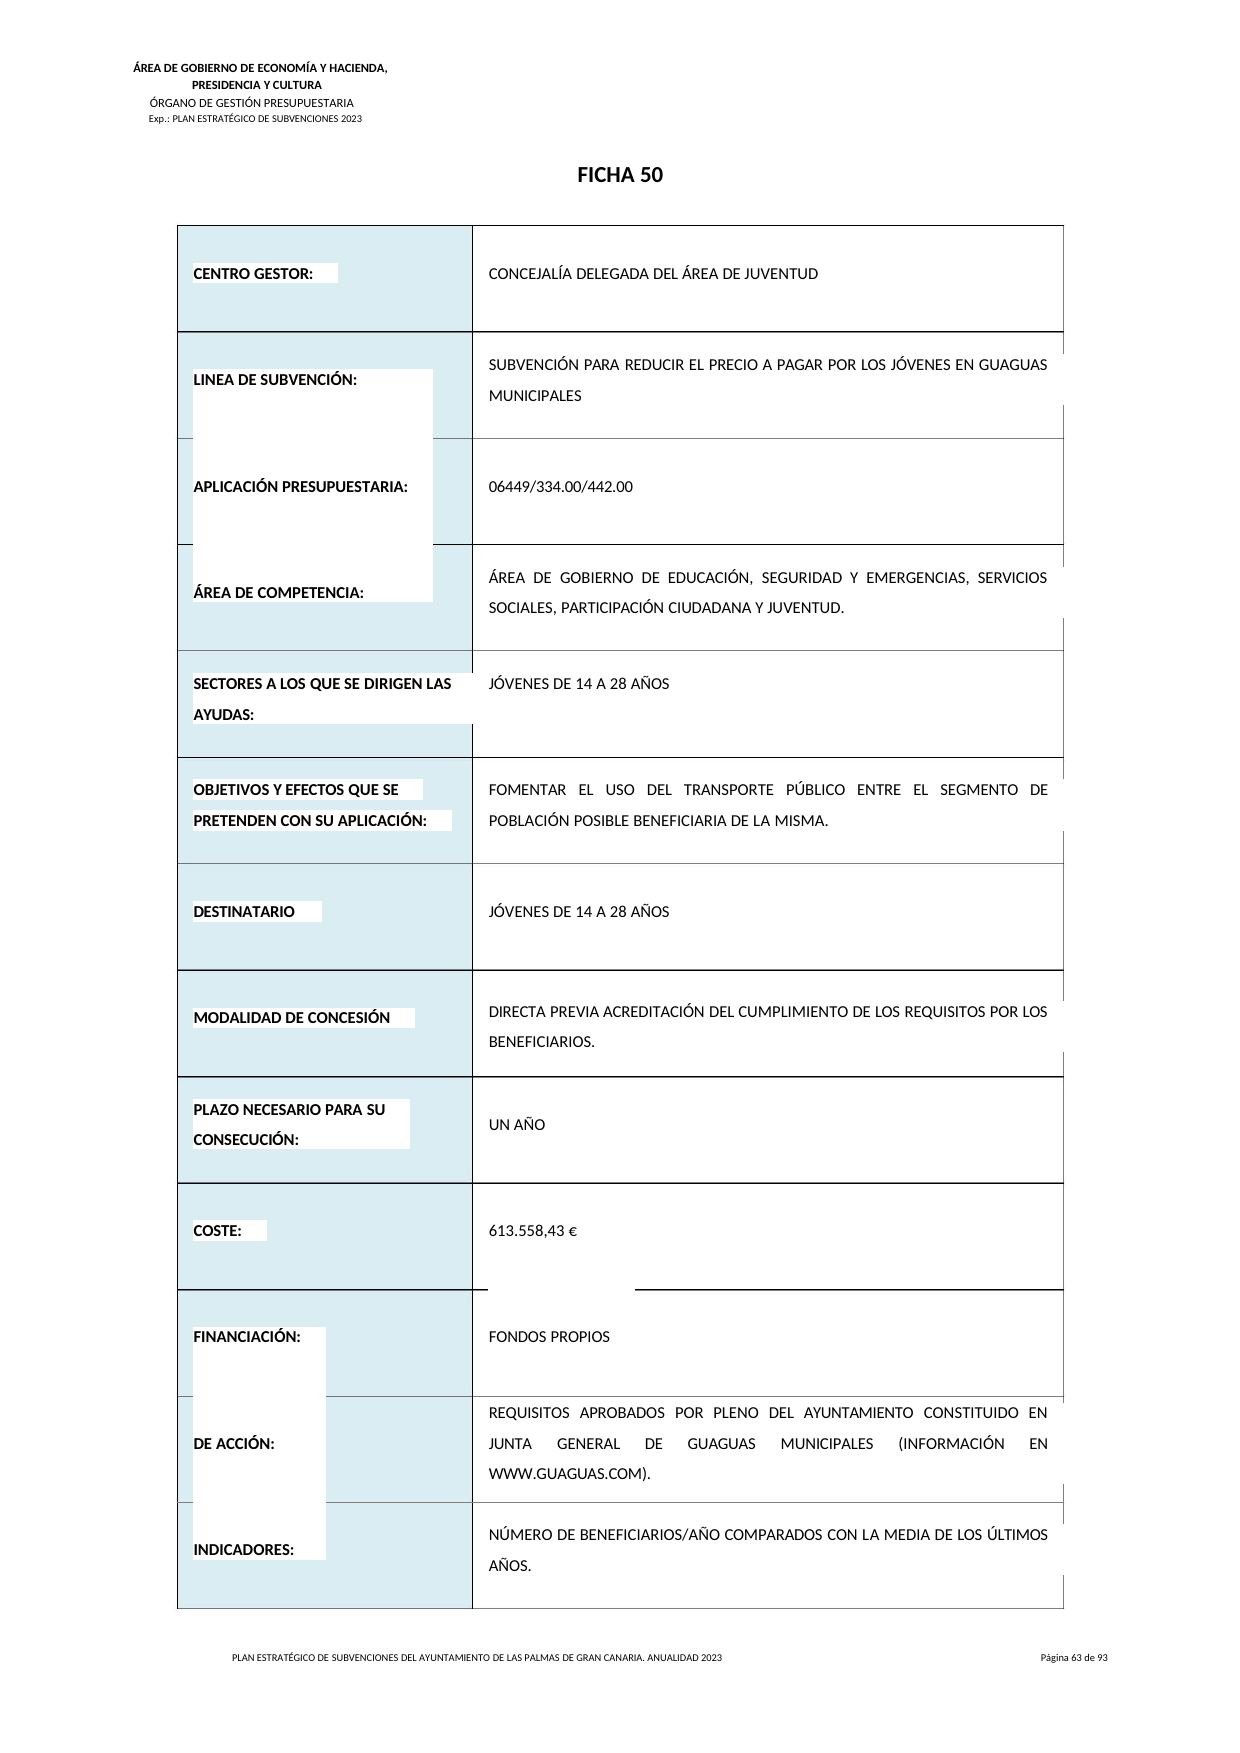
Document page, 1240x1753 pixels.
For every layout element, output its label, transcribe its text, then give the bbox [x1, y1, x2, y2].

text SECTORES A LOS QUE SE DIRIGEN LAS [193, 673, 476, 694]
text REQUISITOS APROBADOS POR PLENO DEL AYUNTAMIENTO CONSTITUIDO EN [488, 1403, 1072, 1423]
text SUBVENCIÓN PARA REDUCIR EL PRECIO A PAGAR POR LOS JÓVENES EN GUAGUAS [488, 354, 1072, 375]
text CONCEJALÍA DELEGADA DEL ÁREA DE JUVENTUD [488, 263, 843, 283]
text OBJETIVOS Y EFECTOS QUE SE [193, 779, 423, 800]
text PRESIDENCIA Y CULTURA [192, 77, 412, 93]
text NÚMERO DE BENEFICIARIOS/AÑO COMPARADOS CON LA MEDIA DE LOS ÚLTIMOS [488, 1524, 1072, 1544]
text BENEFICIARIOS. [488, 1031, 1072, 1052]
text AÑOS. [488, 1555, 1072, 1575]
text ÁREA DE GOBIERNO DE EDUCACIÓN, SEGURIDAD Y EMERGENCIAS, SERVICIOS [488, 567, 1072, 587]
text LINEA DE SUBVENCIÓN: [193, 369, 433, 390]
text 06449/334.00/442.00 [488, 476, 662, 496]
text DIRECTA PREVIA ACREDITACIÓN DEL CUMPLIMIENTO DE LOS REQUISITOS POR LOS [488, 1001, 1072, 1021]
text JÓVENES DE 14 A 28 AÑOS [488, 673, 693, 694]
text CENTRO GESTOR: [193, 263, 338, 283]
text COSTE: [193, 1220, 267, 1241]
text UN AÑO [488, 1114, 570, 1134]
text INDICADORES: [193, 1539, 326, 1560]
text WWW.GUAGUAS.COM). [488, 1463, 1072, 1484]
text SOCIALES, PARTICIPACIÓN CIUDADANA Y JUVENTUD. [488, 597, 1072, 618]
text DESTINATARIO [193, 901, 322, 922]
text CONSECUCIÓN: [193, 1129, 410, 1149]
text PLAN ESTRATÉGICO DE SUBVENCIONES DEL AYUNTAMIENTO DE LAS PALMAS DE GRAN CANARIA. ANUALIDAD 2023 [232, 1652, 746, 1664]
text ÁREA DE GOBIERNO DE ECONOMÍA Y HACIENDA, [133, 60, 412, 75]
text JÓVENES DE 14 A 28 AÑOS [488, 901, 693, 922]
text ÁREA DE COMPETENCIA: [193, 582, 433, 602]
text PRETENDEN CON SU APLICACIÓN: [193, 810, 452, 831]
text 613.558,43 € [488, 1220, 635, 1241]
text Página 63 de 93 [1041, 1652, 1123, 1664]
text PLAZO NECESARIO PARA SU [193, 1099, 410, 1119]
text FOMENTAR EL USO DEL TRANSPORTE PÚBLICO ENTRE EL SEGMENTO DE [488, 779, 1072, 800]
text POBLACIÓN POSIBLE BENEFICIARIA DE LA MISMA. [488, 810, 1072, 831]
text JUNTA GENERAL DE GUAGUAS MUNICIPALES (INFORMACIÓN EN [488, 1433, 1072, 1453]
text MODALIDAD DE CONCESIÓN [193, 1008, 415, 1028]
text Exp.: PLAN ESTRATÉGICO DE SUBVENCIONES 2023 [149, 112, 412, 125]
text FONDOS PROPIOS [488, 1327, 635, 1347]
text MUNICIPALES [488, 385, 1072, 405]
text AYUDAS: [193, 704, 476, 724]
text ÓRGANO DE GESTIÓN PRESUPUESTARIA [149, 95, 412, 110]
text DE ACCIÓN: [193, 1433, 326, 1453]
text APLICACIÓN PRESUPUESTARIA: [193, 476, 433, 496]
text FICHA 50 [577, 160, 688, 188]
text FINANCIACIÓN: [193, 1327, 326, 1347]
